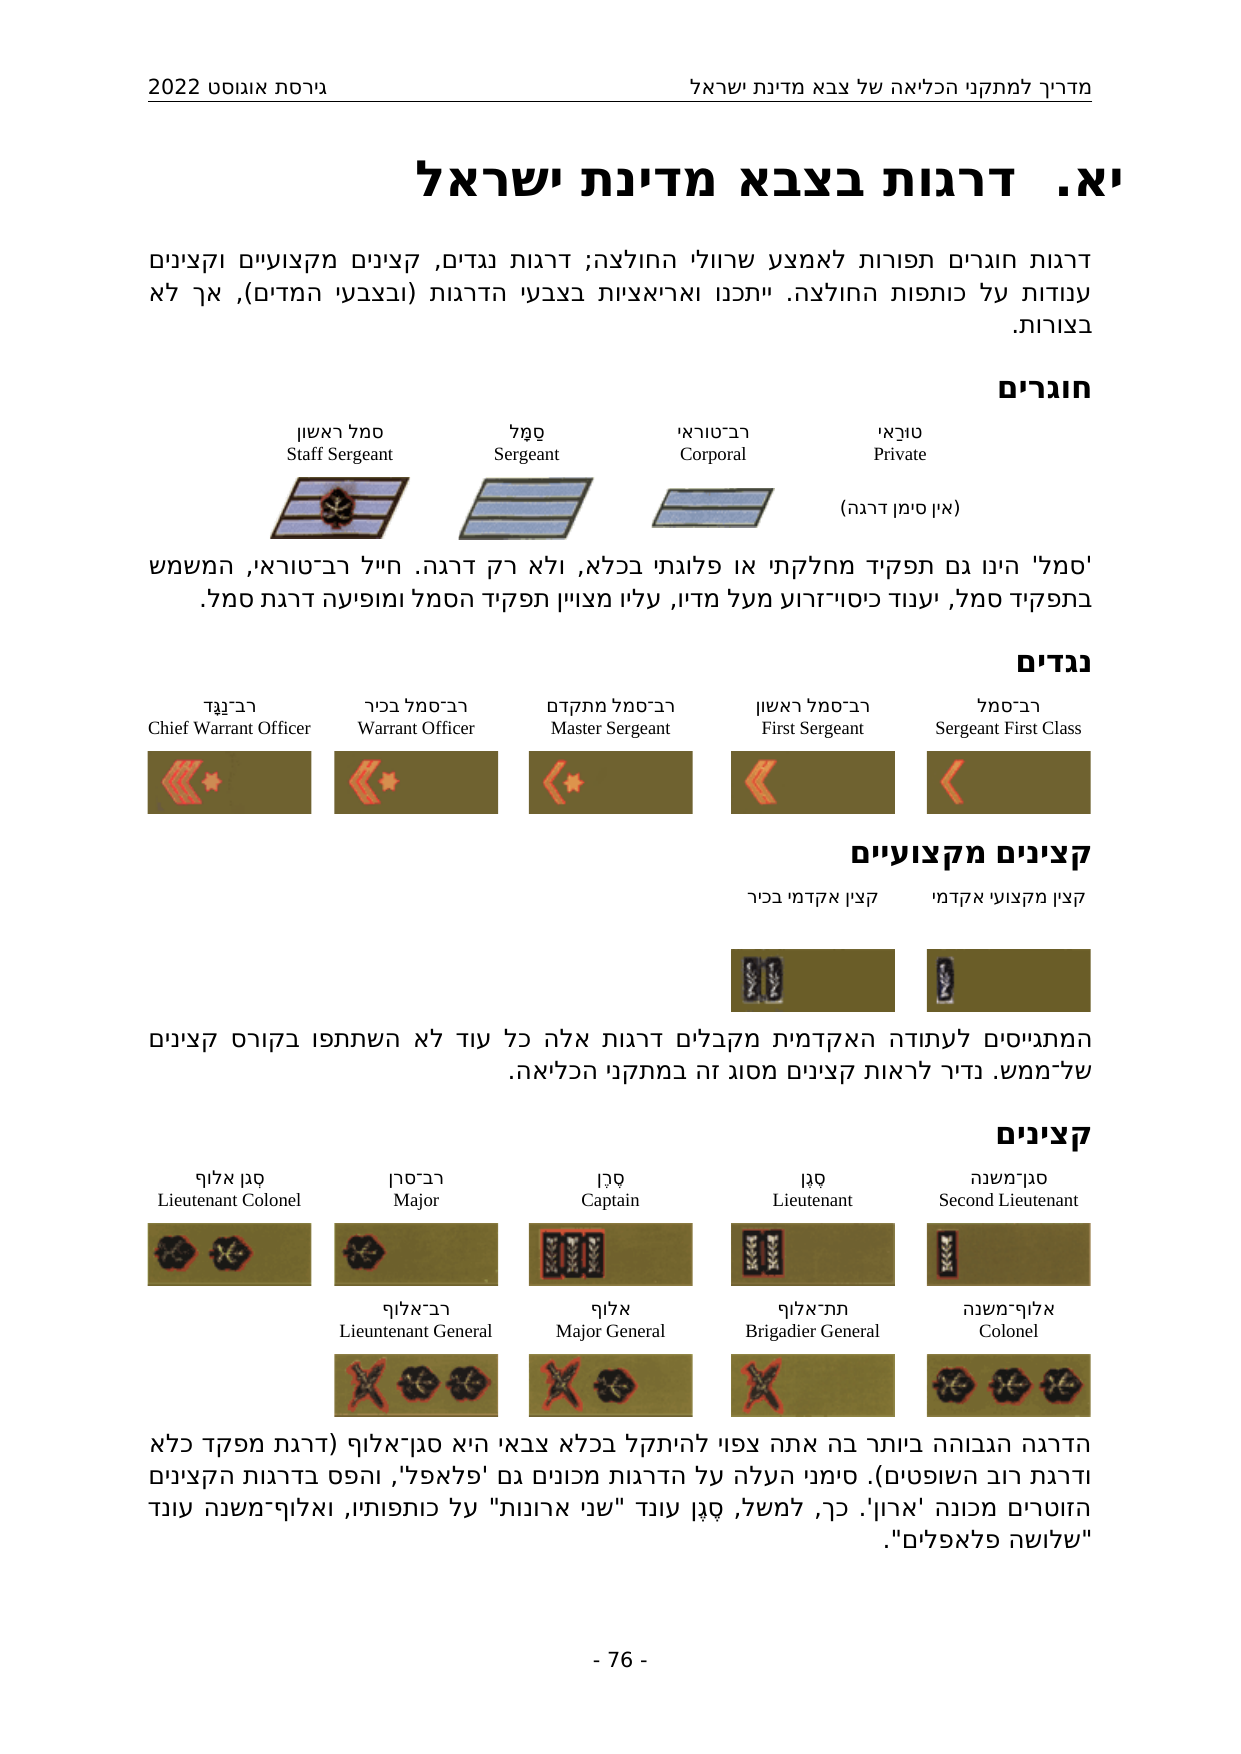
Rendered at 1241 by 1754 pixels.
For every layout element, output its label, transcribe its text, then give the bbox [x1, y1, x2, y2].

table_header סַמָּל Sergeant [434, 421, 620, 477]
picture [334, 1223, 499, 1286]
table_cell [136, 950, 323, 1012]
picture [926, 1223, 1091, 1286]
table_cell [1091, 950, 1104, 1012]
table_cell [312, 751, 323, 813]
picture [926, 751, 1091, 814]
picture [651, 488, 775, 528]
table_cell [510, 1354, 528, 1417]
table_header רב־סמל ראשון First Sergeant [712, 695, 914, 751]
table_cell [312, 1223, 323, 1286]
table_cell [529, 1354, 712, 1418]
subtitle חוגרים [148, 369, 1092, 406]
table_cell [136, 751, 147, 813]
table_cell [895, 751, 914, 813]
table_cell [1091, 751, 1104, 813]
picture [731, 1354, 895, 1417]
picture [731, 949, 895, 1012]
table_cell [136, 1223, 147, 1286]
table_cell [712, 751, 731, 813]
table_cell [499, 1354, 509, 1417]
table_cell [927, 1354, 1104, 1418]
table_header טוּרַאי Private [807, 421, 993, 477]
table_cell [136, 1286, 323, 1354]
table_cell [323, 1354, 498, 1418]
table_header רב־סמל מתקדם Master Sergeant [510, 695, 712, 751]
table_cell [914, 1223, 926, 1286]
table_header סֶגֶן Lieutenant [712, 1168, 914, 1223]
table_header [136, 886, 323, 949]
table_cell [895, 950, 914, 1012]
table_cell (אין סימן דרגה) [807, 477, 993, 539]
table_header סגן־משנה Second Lieutenant [914, 1168, 1104, 1223]
table_cell [914, 751, 926, 813]
table_cell [712, 1223, 731, 1286]
picture [334, 751, 499, 814]
table_cell אלוף־משנה Colonel [914, 1286, 1104, 1354]
table_cell [712, 950, 731, 1012]
table_header סמל ראשון Staff Sergeant [247, 421, 433, 477]
table_header רב־סמל בכיר Warrant Officer [323, 695, 509, 751]
picture [731, 1223, 895, 1286]
picture [147, 1223, 312, 1286]
table_cell [620, 477, 807, 539]
table_cell [895, 1223, 914, 1286]
text 'סמל' הינו גם תפקיד מחלקתי או פלוגתי בכלא, ולא רק דרגה. חייל רב־טוראי, המשמש בתפקיד סמל, יענוד כיסוי־זרוע מעל מדיו, עליו מצויין תפקיד הסמל ומופיעה דרגת סמל. [148, 552, 1092, 613]
picture [458, 477, 595, 540]
table_header [510, 886, 712, 949]
table_cell [323, 950, 509, 1012]
table_header רב־סמל Sergeant First Class [914, 695, 1104, 751]
subtitle דרגות בצבא מדינת ישראל [148, 150, 1054, 208]
table_cell [914, 950, 926, 1012]
picture [528, 1223, 693, 1286]
table_cell אלוף Major General [510, 1286, 712, 1354]
subtitle קצינים מקצועיים [148, 834, 1092, 871]
table_cell רב־אלוף Lieuntenant General [323, 1286, 509, 1354]
picture [926, 1354, 1091, 1417]
table_cell [323, 751, 334, 813]
text המתגייסים לעתודה האקדמית מקבלים דרגות אלה כל עוד לא השתתפו בקורס קצינים של־ממש. נדיר לראות קצינים מסוג זה במתקני הכליאה. [148, 1024, 1092, 1085]
table_cell [510, 950, 712, 1012]
table_header קצין מקצועי אקדמי [914, 886, 1104, 949]
picture [926, 949, 1091, 1012]
text דרגות חוגרים תפורות לאמצע שרוולי החולצה; דרגות נגדים, קצינים מקצועיים וקצינים ענודות על כותפות החולצה. ייתכנו ואריאציות בצבעי הדרגות (ובצבעי המדים), אך לא בצורות. [148, 246, 1092, 339]
table_header רב־סרן Major [323, 1168, 509, 1223]
table_header קצין אקדמי בכיר [712, 886, 914, 949]
table_cell [693, 751, 712, 813]
table_cell [323, 1223, 334, 1286]
table_cell [595, 477, 620, 539]
table_cell תת־אלוף Brigadier General [712, 1286, 914, 1354]
table_cell [1091, 1223, 1104, 1286]
table_cell [499, 1223, 509, 1286]
picture [528, 751, 693, 814]
picture [269, 477, 411, 539]
table_cell [712, 1354, 914, 1418]
table_header סֶרֶן Captain [510, 1168, 712, 1223]
subtitle קצינים [148, 1116, 1092, 1152]
table_cell [499, 751, 509, 813]
table_cell [693, 1223, 712, 1286]
table_cell [411, 477, 433, 539]
table_header סְגן אלוף Lieutenant Colonel [136, 1168, 323, 1223]
table_cell [434, 477, 458, 539]
picture [334, 1354, 499, 1417]
text הדרגה הגבוהה ביותר בה אתה צפוי להיתקל בכלא צבאי היא סגן־אלוף (דרגת מפקד כלא ודרגת רוב השופטים). סימני העלה על הדרגות מכונים גם 'פלאפל', והפס בדרגות הקצינים הזוטרים מכונה 'ארון'. כך, למשל, סֶגֶן עונד "שני ארונות" על כותפותיו, ואלוף־משנה עונד "שלושה פלאפלים". [148, 1429, 1092, 1554]
table_cell [914, 1354, 926, 1417]
table_header [323, 886, 509, 949]
table_cell [510, 751, 528, 813]
table_cell [510, 1223, 528, 1286]
table_cell [136, 1354, 323, 1417]
picture [147, 751, 312, 814]
picture [528, 1354, 693, 1417]
table_header רב־טוראי Corporal [620, 421, 807, 477]
picture [731, 751, 895, 814]
table_cell [247, 477, 269, 539]
subtitle נגדים [148, 643, 1092, 679]
table_header רב־נַגָּד Chief Warrant Officer [136, 695, 323, 751]
